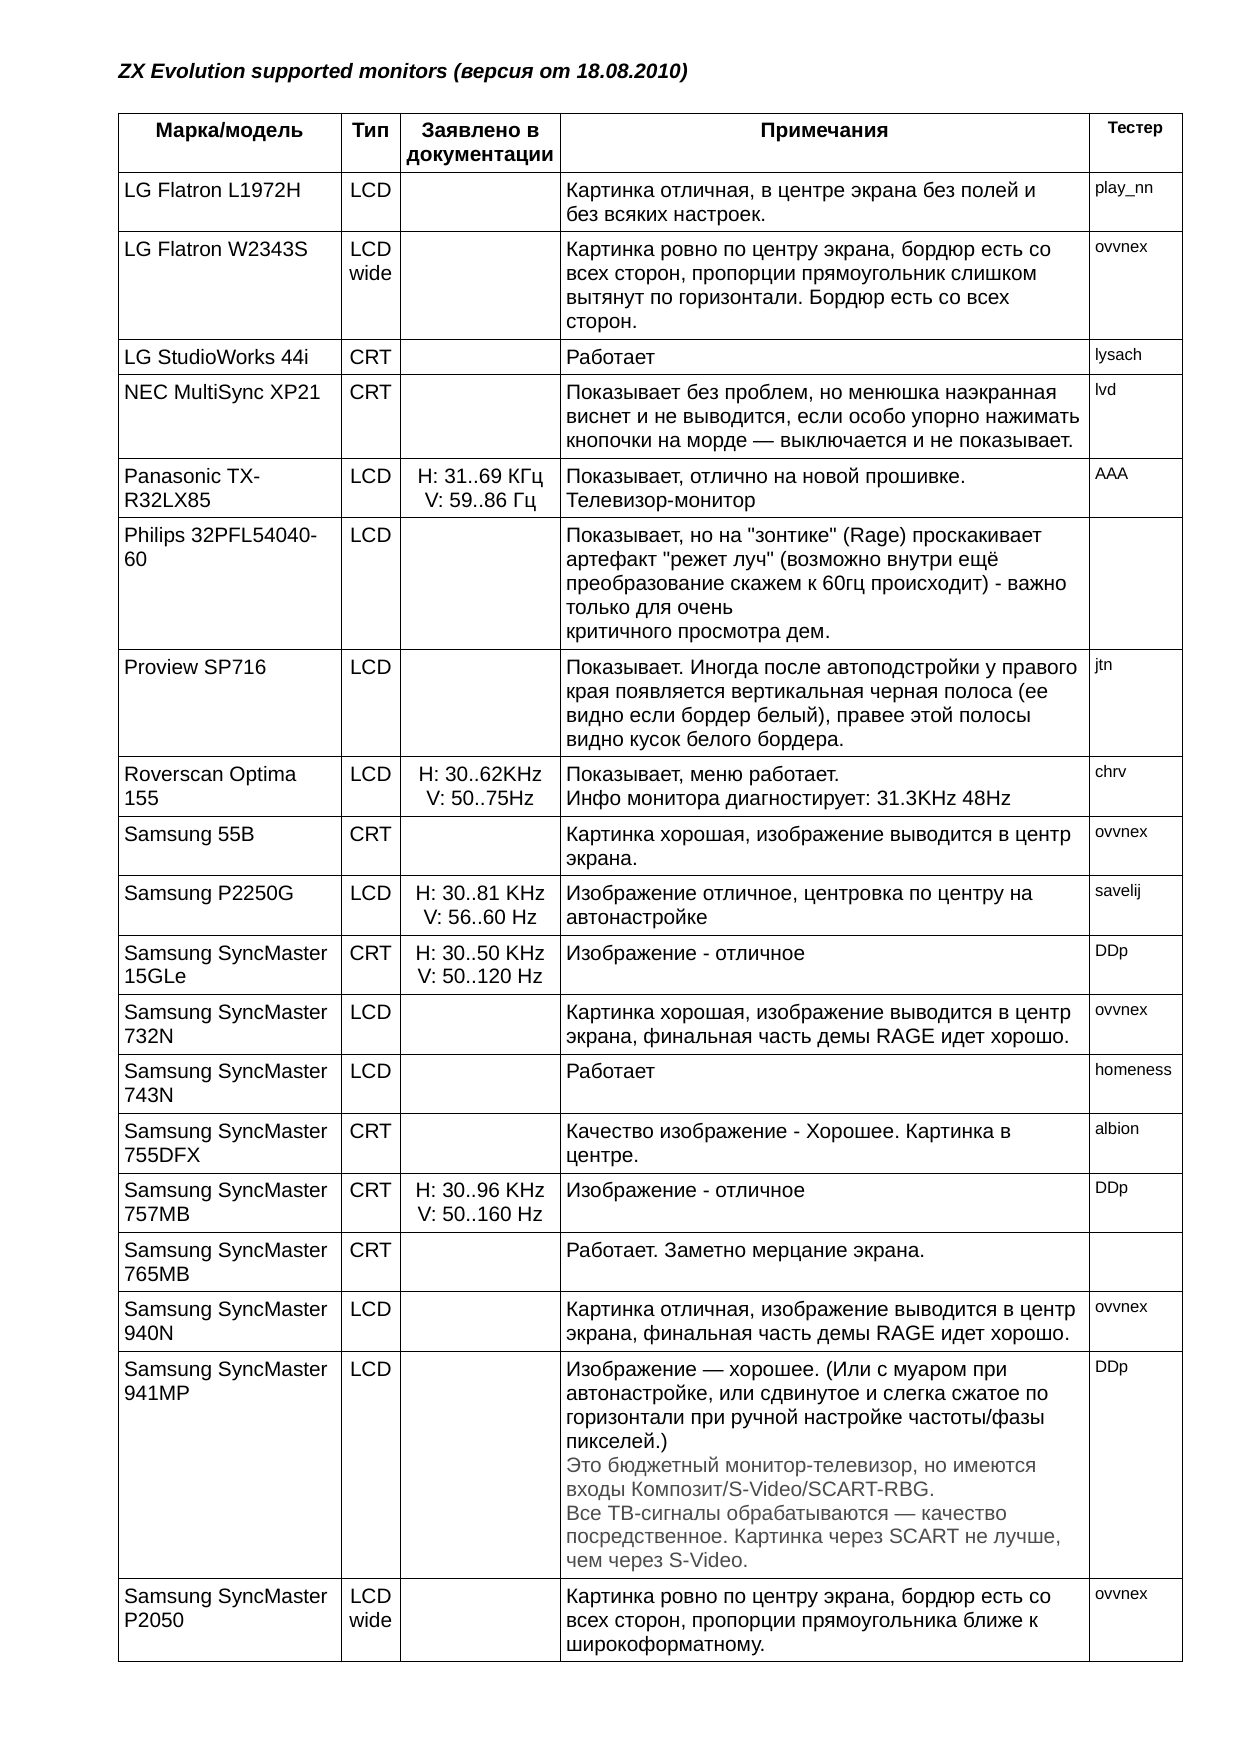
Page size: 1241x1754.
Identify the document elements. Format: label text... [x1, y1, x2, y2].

table_cell Samsung SyncMaster P2050 [119, 1579, 341, 1661]
table_cell Samsung 55B [119, 817, 341, 875]
table_cell H: 30..50 KHz V: 50..120 Hz [401, 936, 560, 994]
table_cell Samsung SyncMaster 757MB [119, 1174, 341, 1232]
table_cell Изображение - отличное [561, 1174, 1089, 1232]
table_cell H: 30..81 KHz V: 56..60 Hz [401, 876, 560, 934]
table_cell [401, 518, 560, 649]
table_cell lvd [1090, 375, 1182, 458]
table_cell albion [1090, 1114, 1182, 1172]
table_cell H: 30..62KHz V: 50..75Hz [401, 757, 560, 816]
table_cell play_nn [1090, 173, 1182, 231]
table_cell Samsung P2250G [119, 876, 341, 934]
table_cell CRT [342, 1114, 400, 1172]
table_cell Philips 32PFL54040-60 [119, 518, 341, 649]
table_cell LCD [342, 1292, 400, 1351]
table_header Тестер [1090, 114, 1182, 172]
table_cell ovvnex [1090, 1579, 1182, 1661]
table_cell LCD [342, 1055, 400, 1113]
table_cell Изображение - отличное [561, 936, 1089, 994]
table_cell Показывает, отлично на новой прошивке. Телевизор-монитор [561, 459, 1089, 517]
table_cell Картинка хорошая, изображение выводится в центр экрана, финальная часть демы RAGE идет хорошо. [561, 995, 1089, 1053]
table_header Марка/модель [119, 114, 341, 172]
table_cell savelij [1090, 876, 1182, 934]
table_cell H: 30..96 KHz V: 50..160 Hz [401, 1174, 560, 1232]
table_cell LCD [342, 995, 400, 1053]
table_cell CRT [342, 375, 400, 458]
table_cell homeness [1090, 1055, 1182, 1113]
table_cell chrv [1090, 757, 1182, 816]
table_cell Картинка ровно по центру экрана, бордюр есть со всех сторон, пропорции прямоугольника ближе к широкоформатному. [561, 1579, 1089, 1661]
table_cell LG StudioWorks 44i [119, 340, 341, 374]
table_cell CRT [342, 1174, 400, 1232]
table_cell Картинка хорошая, изображение выводится в центр экрана. [561, 817, 1089, 875]
table_cell Samsung SyncMaster 732N [119, 995, 341, 1053]
table_cell ovvnex [1090, 1292, 1182, 1351]
table_cell [401, 375, 560, 458]
table_cell Показывает без проблем, но менюшка наэкранная виснет и не выводится, если особо упорно нажимать кнопочки на морде — выключается и не показывает. [561, 375, 1089, 458]
table_cell ovvnex [1090, 995, 1182, 1053]
table_cell Изображение — хорошее. (Или с муаром при автонастройке, или сдвинутое и слегка сжатое по горизонтали при ручной настройке частоты/фазы пикселей.) Это бюджетный монитор-телевизор, но имеются входы Композит/S-Video/SCART-RBG. Все ТВ-сигналы обрабатываются — качество посредственное. Картинка через SCART не лучше, чем через S-Video. [561, 1352, 1089, 1578]
table_cell [401, 817, 560, 875]
table_cell LCD [342, 757, 400, 816]
table_cell [401, 1114, 560, 1172]
table_cell Panasonic TX-R32LX85 [119, 459, 341, 517]
table_header Примечания [561, 114, 1089, 172]
table_cell Proview SP716 [119, 650, 341, 756]
table_cell [1090, 518, 1182, 649]
table_cell lysach [1090, 340, 1182, 374]
table_cell [401, 340, 560, 374]
table_cell CRT [342, 936, 400, 994]
table_cell CRT [342, 1233, 400, 1291]
table_cell Качество изображение - Хорошее. Картинка в центре. [561, 1114, 1089, 1172]
table_cell NEC MultiSync XP21 [119, 375, 341, 458]
table_cell LCD [342, 650, 400, 756]
table_cell H: 31..69 КГц V: 59..86 Гц [401, 459, 560, 517]
table_cell [401, 1292, 560, 1351]
table_cell Показывает, но на "зонтике" (Rage) проскакивает артефакт "режет луч" (возможно внутри ещё преобразование скажем к 60гц происходит) - важно только для очень критичного просмотра дем. [561, 518, 1089, 649]
table_cell DDp [1090, 936, 1182, 994]
table_cell Картинка ровно по центру экрана, бордюр есть со всех сторон, пропорции прямоугольник слишком вытянут по горизонтали. Бордюр есть со всех сторон. [561, 232, 1089, 339]
table_cell Работает [561, 1055, 1089, 1113]
table_cell CRT [342, 340, 400, 374]
table_cell ovvnex [1090, 232, 1182, 339]
table_cell Картинка отличная, изображение выводится в центр экрана, финальная часть демы RAGE идет хорошо. [561, 1292, 1089, 1351]
table_cell LCD [342, 459, 400, 517]
table_cell LCD wide [342, 232, 400, 339]
table_cell Samsung SyncMaster 940N [119, 1292, 341, 1351]
table_cell LCD [342, 518, 400, 649]
table_cell Показывает. Иногда после автоподстройки у правого края появляется вертикальная черная полоса (ее видно если бордер белый), правее этой полосы видно кусок белого бордера. [561, 650, 1089, 756]
table_cell Samsung SyncMaster 765MB [119, 1233, 341, 1291]
table_cell LG Flatron W2343S [119, 232, 341, 339]
table_cell [1090, 1233, 1182, 1291]
table_cell [401, 173, 560, 231]
table_cell Изображение отличное, центровка по центру на автонастройке [561, 876, 1089, 934]
table_cell Работает. Заметно мерцание экрана. [561, 1233, 1089, 1291]
table_cell ovvnex [1090, 817, 1182, 875]
table_cell LCD [342, 173, 400, 231]
table_cell LG Flatron L1972H [119, 173, 341, 231]
table_cell [401, 1352, 560, 1578]
table_cell Samsung SyncMaster 15GLe [119, 936, 341, 994]
table_cell Samsung SyncMaster 743N [119, 1055, 341, 1113]
table_cell Работает [561, 340, 1089, 374]
table_cell CRT [342, 817, 400, 875]
table_cell [401, 232, 560, 339]
table_cell DDp [1090, 1352, 1182, 1578]
table_cell [401, 1055, 560, 1113]
table_cell Samsung SyncMaster 941MP [119, 1352, 341, 1578]
table_cell jtn [1090, 650, 1182, 756]
table_cell Картинка отличная, в центре экрана без полей и без всяких настроек. [561, 173, 1089, 231]
table_cell Roverscan Optima 155 [119, 757, 341, 816]
table_cell DDp [1090, 1174, 1182, 1232]
table_cell AAA [1090, 459, 1182, 517]
table_cell [401, 650, 560, 756]
table_cell Samsung SyncMaster 755DFX [119, 1114, 341, 1172]
table_cell LCD [342, 876, 400, 934]
table_cell [401, 995, 560, 1053]
table_header Заявлено в документации [401, 114, 560, 172]
table_cell [401, 1579, 560, 1661]
table_cell LCD wide [342, 1579, 400, 1661]
table_cell [401, 1233, 560, 1291]
table_cell Показывает, меню работает. Инфо монитора диагностирует: 31.3KHz 48Hz [561, 757, 1089, 816]
table_cell LCD [342, 1352, 400, 1578]
table_header Тип [342, 114, 400, 172]
